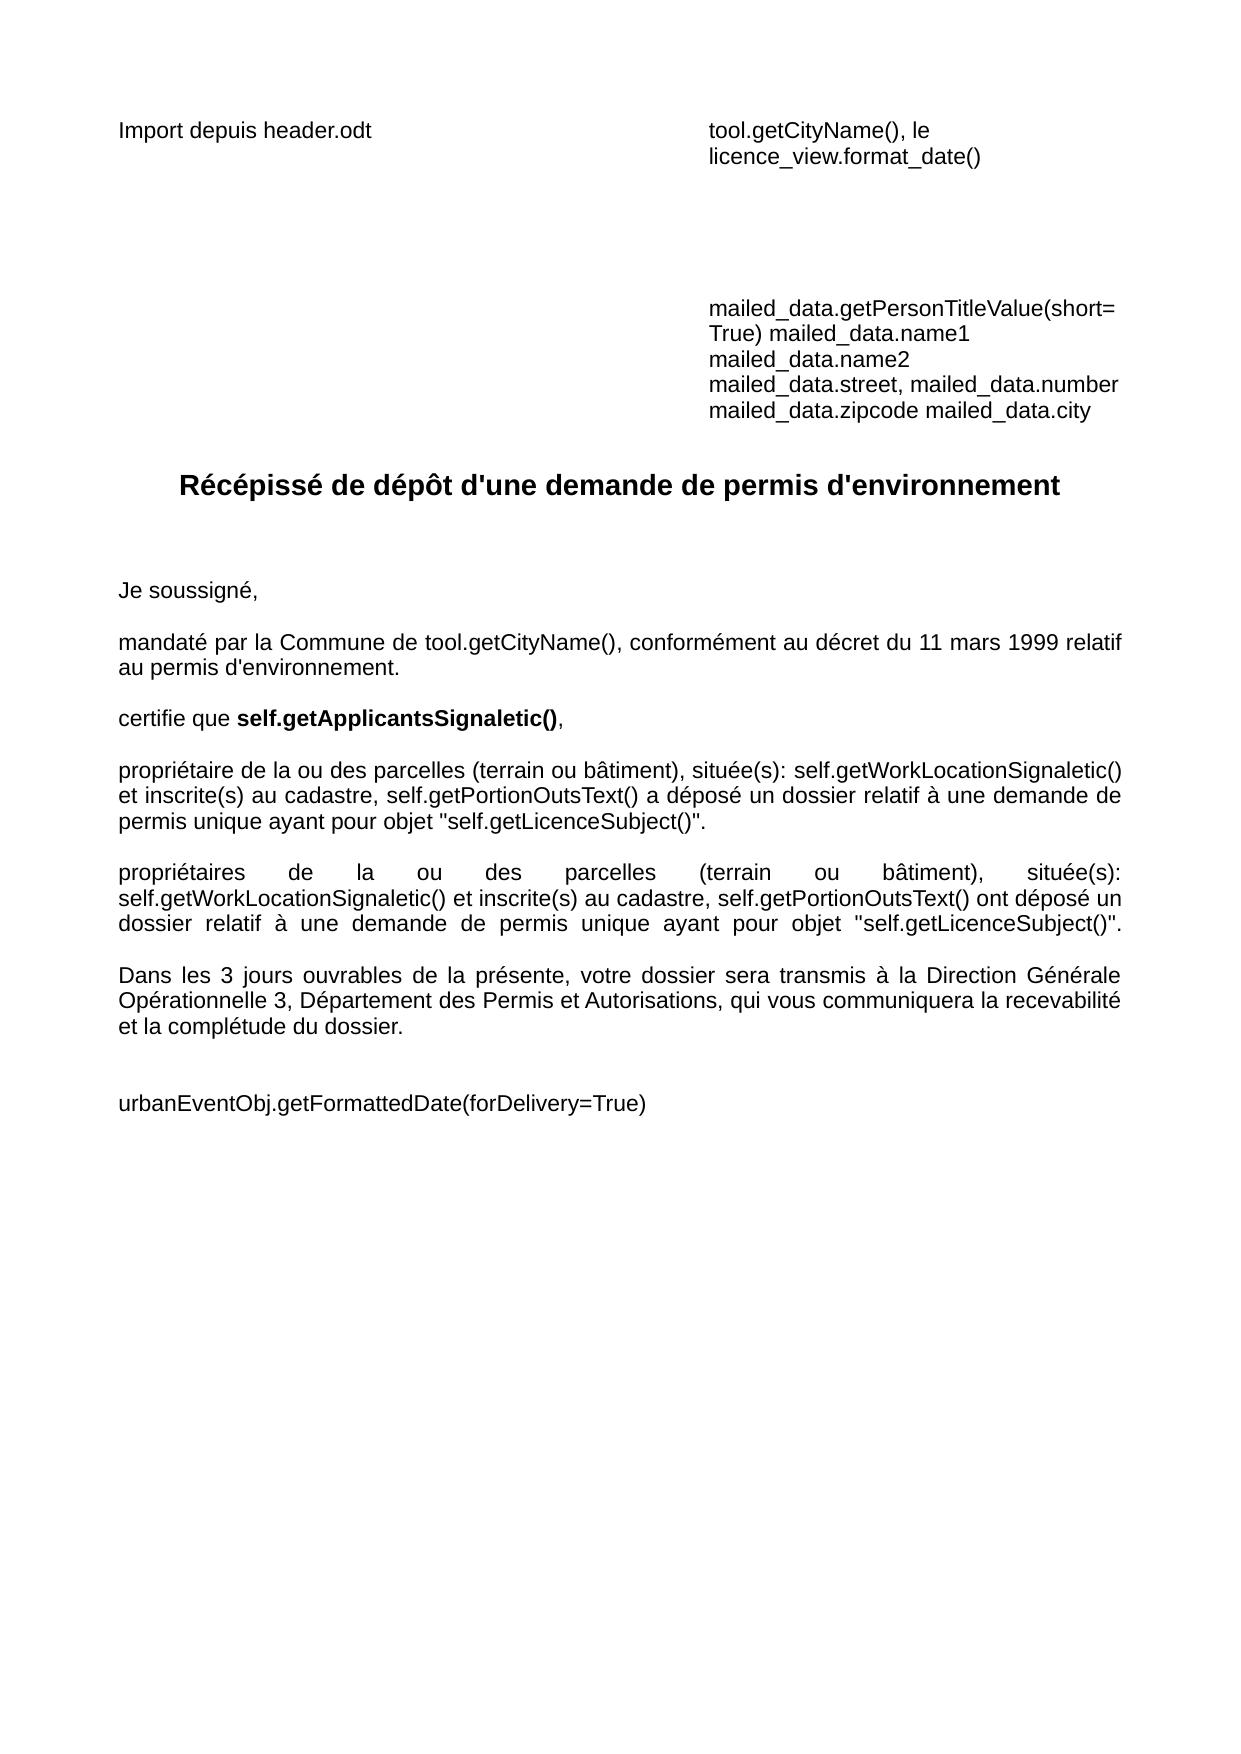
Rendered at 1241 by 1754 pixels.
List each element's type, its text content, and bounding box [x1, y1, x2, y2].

table_header tool.getCityName(), le licence_view.format_date() mailed_data.getPersonTitleValue(short=True) mailed_data.name1 mailed_data.name2 mailed_data.street, mailed_data.number mailed_data.zipcode mailed_data.city [709, 118, 1128, 436]
text Dans les 3 jours ouvrables de la présente, votre dossier sera transmis à la Direction Générale Opérationnelle 3, Département des Permis et Autorisations, qui vous communiquera la recevabilité et la complétude du dossier. [118, 962, 1122, 1039]
text mandaté par la Commune de tool.getCityName(), conformément au décret du 11 mars 1999 relatif au permis d'environnement. [118, 629, 1122, 680]
title Récépissé de dépôt d'une demande de permis d'environnement [118, 468, 1122, 501]
text urbanEventObj.getFormattedDate(forDelivery=True) [118, 1090, 1122, 1116]
text Je soussigné, [118, 578, 1122, 603]
text propriétaires de la ou des parcelles (terrain ou bâtiment), située(s): self.getWorkLocationSignaletic() et inscrite(s) au cadastre, self.getPortionOutsText() ont déposé un dossier relatif à une demande de permis unique ayant pour objet "self.getLicenceSubject()". [118, 860, 1122, 962]
text propriétaire de la ou des parcelles (terrain ou bâtiment), située(s): self.getWorkLocationSignaletic() et inscrite(s) au cadastre, self.getPortionOutsText() a déposé un dossier relatif à une demande de permis unique ayant pour objet "self.getLicenceSubject()". [118, 757, 1122, 834]
text certifie que self.getApplicantsSignaletic(), [118, 706, 1122, 732]
table_header Import depuis header.odt [118, 118, 708, 436]
